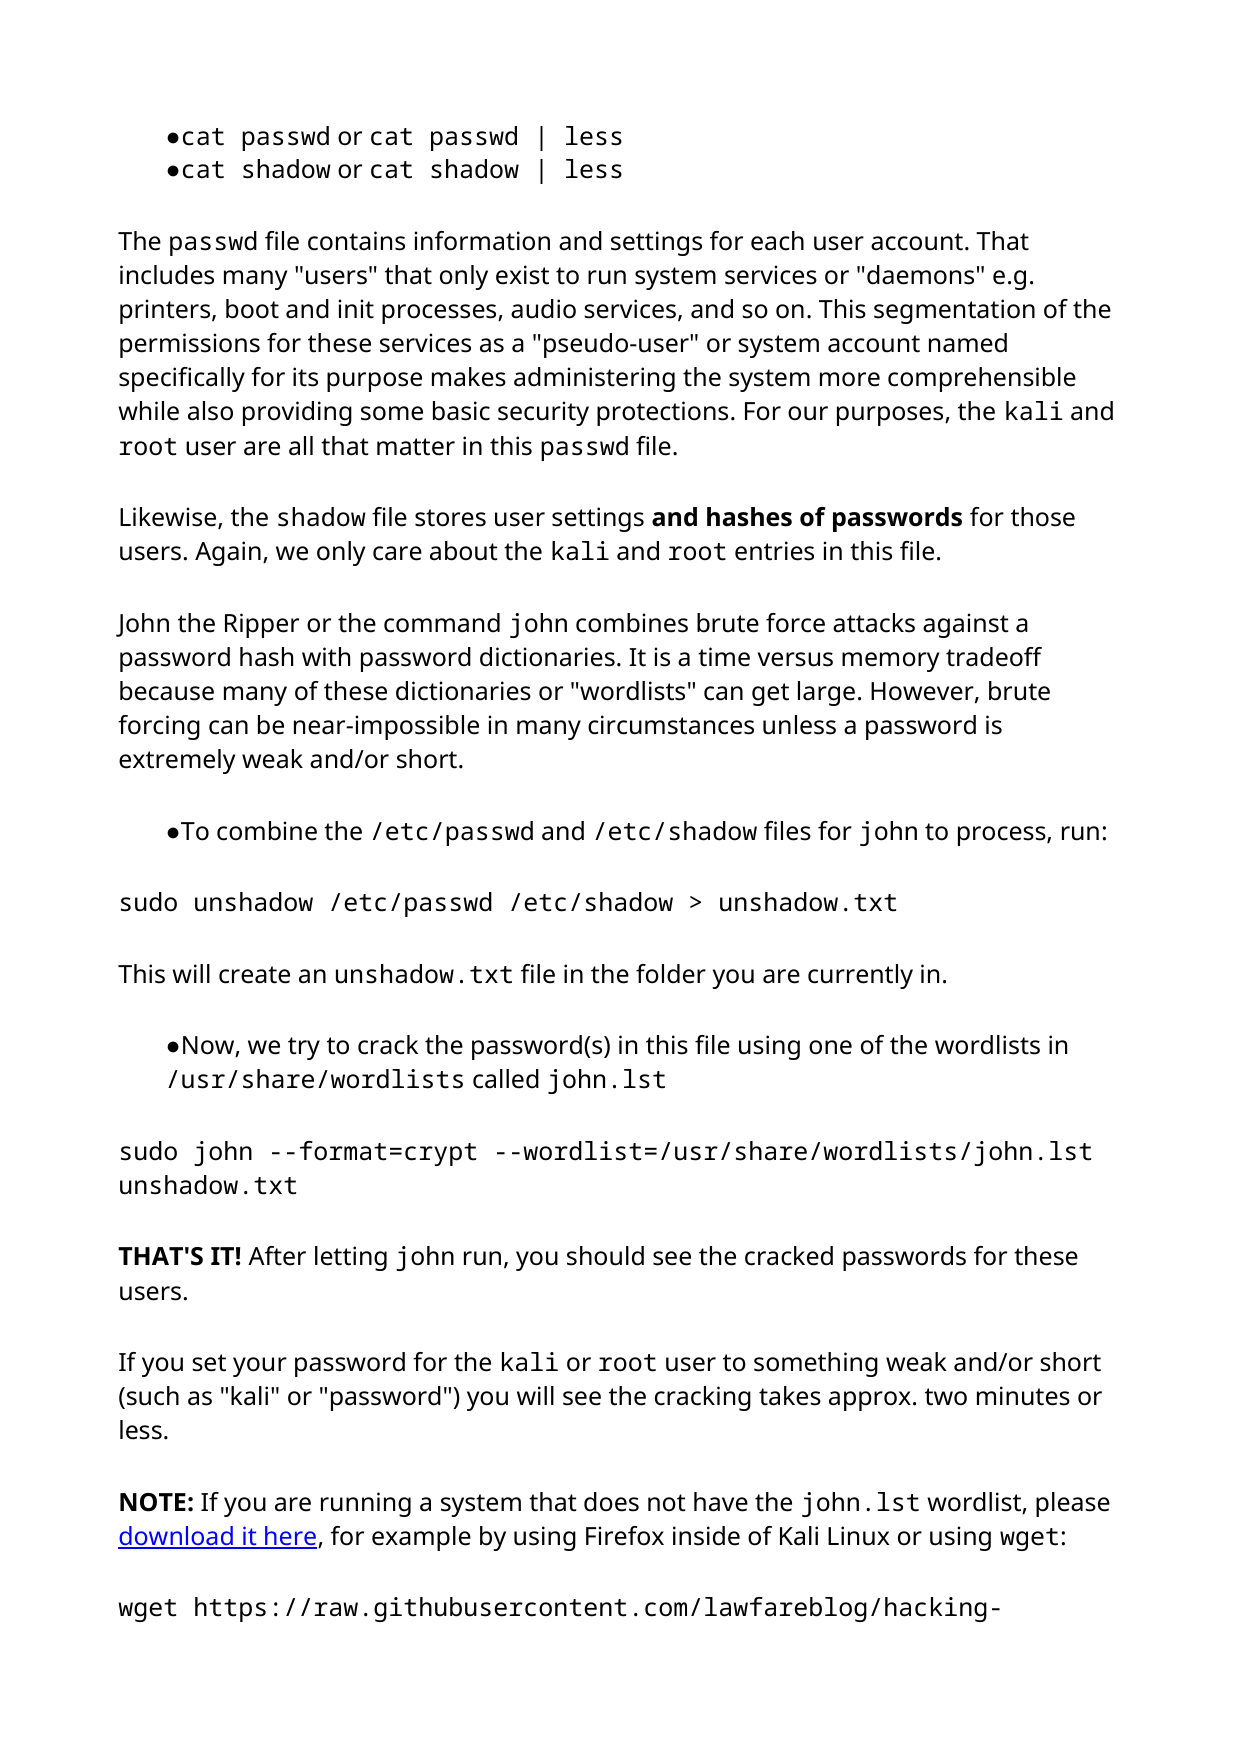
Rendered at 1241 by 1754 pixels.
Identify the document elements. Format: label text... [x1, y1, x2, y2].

text This will create an unshadow.txt file in the folder you are currently in. [118, 956, 1122, 990]
text The passwd file contains information and settings for each user account. That includes many "users" that only exist to run system services or "daemons" e.g. printers, boot and init processes, audio services, and so on. This segmentation of the permissions for these services as a "pseudo-user" or system account named specifically for its purpose makes administering the system more comprehensible while also providing some basic security protections. For our purposes, the kali and root user are all that matter in this passwd file. [118, 224, 1122, 462]
text wget https://raw.githubusercontent.com/lawfareblog/hacking- [118, 1590, 1122, 1624]
list To combine the /etc/passwd and /etc/shadow files for john to process, run: [118, 813, 1122, 847]
list Now, we try to crack the password(s) in this file using one of the wordlists in /usr/share/wordlists called john.lst [118, 1028, 1122, 1096]
text Likewise, the shadow file stores user settings and hashes of passwords for those users. Again, we only care about the kali and root entries in this file. [118, 500, 1122, 568]
list cat passwd or cat passwd | less [118, 118, 1122, 152]
list cat shadow or cat shadow | less [118, 152, 1122, 186]
text THAT'S IT! After letting john run, you should see the cracked passwords for these users. [118, 1239, 1122, 1307]
text sudo john --format=crypt --wordlist=/usr/share/wordlists/john.lst unshadow.txt [118, 1133, 1122, 1202]
text John the Ripper or the command john combines brute force attacks against a password hash with password dictionaries. It is a time versus memory tradeoff because many of these dictionaries or "wordlists" can get large. However, brute forcing can be near-impossible in many circumstances unless a password is extremely weak and/or short. [118, 605, 1122, 776]
text sudo unshadow /etc/passwd /etc/shadow > unshadow.txt [118, 885, 1122, 919]
text NOTE: If you are running a system that does not have the john.lst wordlist, please download it here, for example by using Firefox inside of Kali Linux or using wget: [118, 1484, 1122, 1552]
text If you set your password for the kali or root user to something weak and/or short (such as "kali" or "password") you will see the cracking takes approx. two minutes or less. [118, 1345, 1122, 1447]
